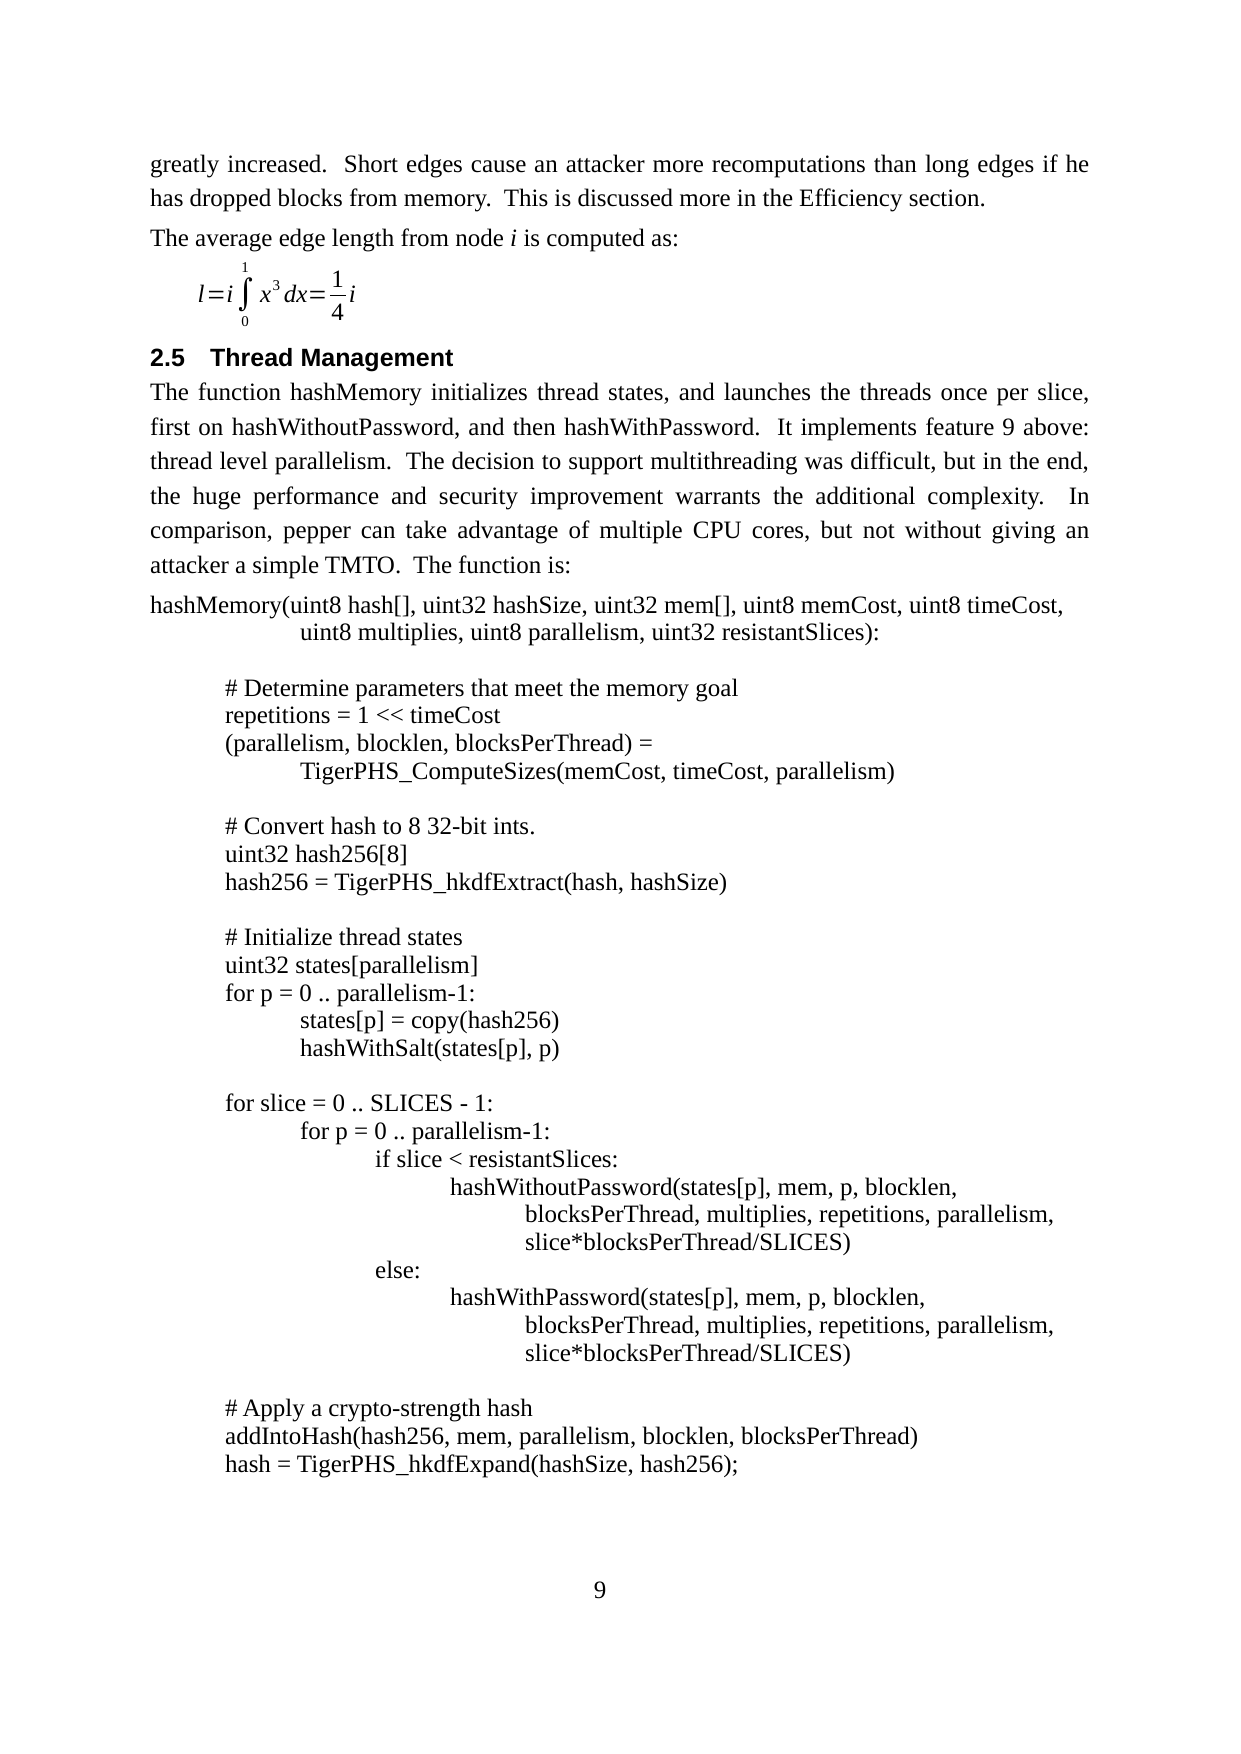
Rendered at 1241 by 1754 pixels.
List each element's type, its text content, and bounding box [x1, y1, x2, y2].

subtitle Thread Management [150, 343, 1091, 371]
text # Determine parameters that meet the memory goal [150, 674, 1091, 702]
text for slice = 0 .. SLICES - 1: [150, 1089, 1091, 1117]
text addIntoHash(hash256, mem, parallelism, blocklen, blocksPerThread) [150, 1422, 1091, 1450]
text slice*blocksPerThread/SLICES) [150, 1228, 1091, 1256]
text for p = 0 .. parallelism-1: [150, 1117, 1091, 1145]
text hashWithPassword(states[p], mem, p, blocklen, [150, 1283, 1091, 1311]
text uint8 multiplies, uint8 parallelism, uint32 resistantSlices): [150, 618, 1091, 646]
text uint32 hash256[8] [150, 840, 1091, 868]
text if slice < resistantSlices: [150, 1145, 1091, 1173]
text (parallelism, blocklen, blocksPerThread) = [150, 729, 1091, 757]
text The function hashMemory initializes thread states, and launches the threads once per slice, first on hashWithoutPassword, and then hashWithPassword. It implements feature 9 above: thread level parallelism. The decision to support multithreading was difficult, but in the end, the huge performance and security improvement warrants the additional complexity. In comparison, pepper can take advantage of multiple CPU cores, but not without giving an attacker a simple TMTO. The function is: [150, 378, 1091, 579]
text hashWithSalt(states[p], p) [150, 1034, 1091, 1062]
text repetitions = 1 << timeCost [150, 702, 1091, 729]
text blocksPerThread, multiplies, repetitions, parallelism, [150, 1311, 1091, 1339]
text hashMemory(uint8 hash[], uint32 hashSize, uint32 mem[], uint8 memCost, uint8 timeCost, [150, 591, 1091, 618]
text # Convert hash to 8 32-bit ints. [150, 812, 1091, 840]
text states[p] = copy(hash256) [150, 1006, 1091, 1034]
text blocksPerThread, multiplies, repetitions, parallelism, [150, 1200, 1091, 1228]
text uint32 states[parallelism] [150, 951, 1091, 979]
text # Apply a crypto-strength hash [150, 1394, 1091, 1422]
text greatly increased. Short edges cause an attacker more recomputations than long edges if he has dropped blocks from memory. This is discussed more in the Efficiency section. [150, 150, 1091, 212]
text for p = 0 .. parallelism-1: [150, 979, 1091, 1006]
text hash256 = TigerPHS_hkdfExtract(hash, hashSize) [150, 868, 1091, 896]
text # Initialize thread states [150, 923, 1091, 951]
text hash = TigerPHS_hkdfExpand(hashSize, hash256); [150, 1450, 1091, 1477]
text The average edge length from node i is computed as: [150, 224, 1091, 252]
text TigerPHS_ComputeSizes(memCost, timeCost, parallelism) [150, 757, 1091, 785]
text slice*blocksPerThread/SLICES) [150, 1339, 1091, 1367]
text hashWithoutPassword(states[p], mem, p, blocklen, [150, 1173, 1091, 1200]
text else: [150, 1256, 1091, 1283]
